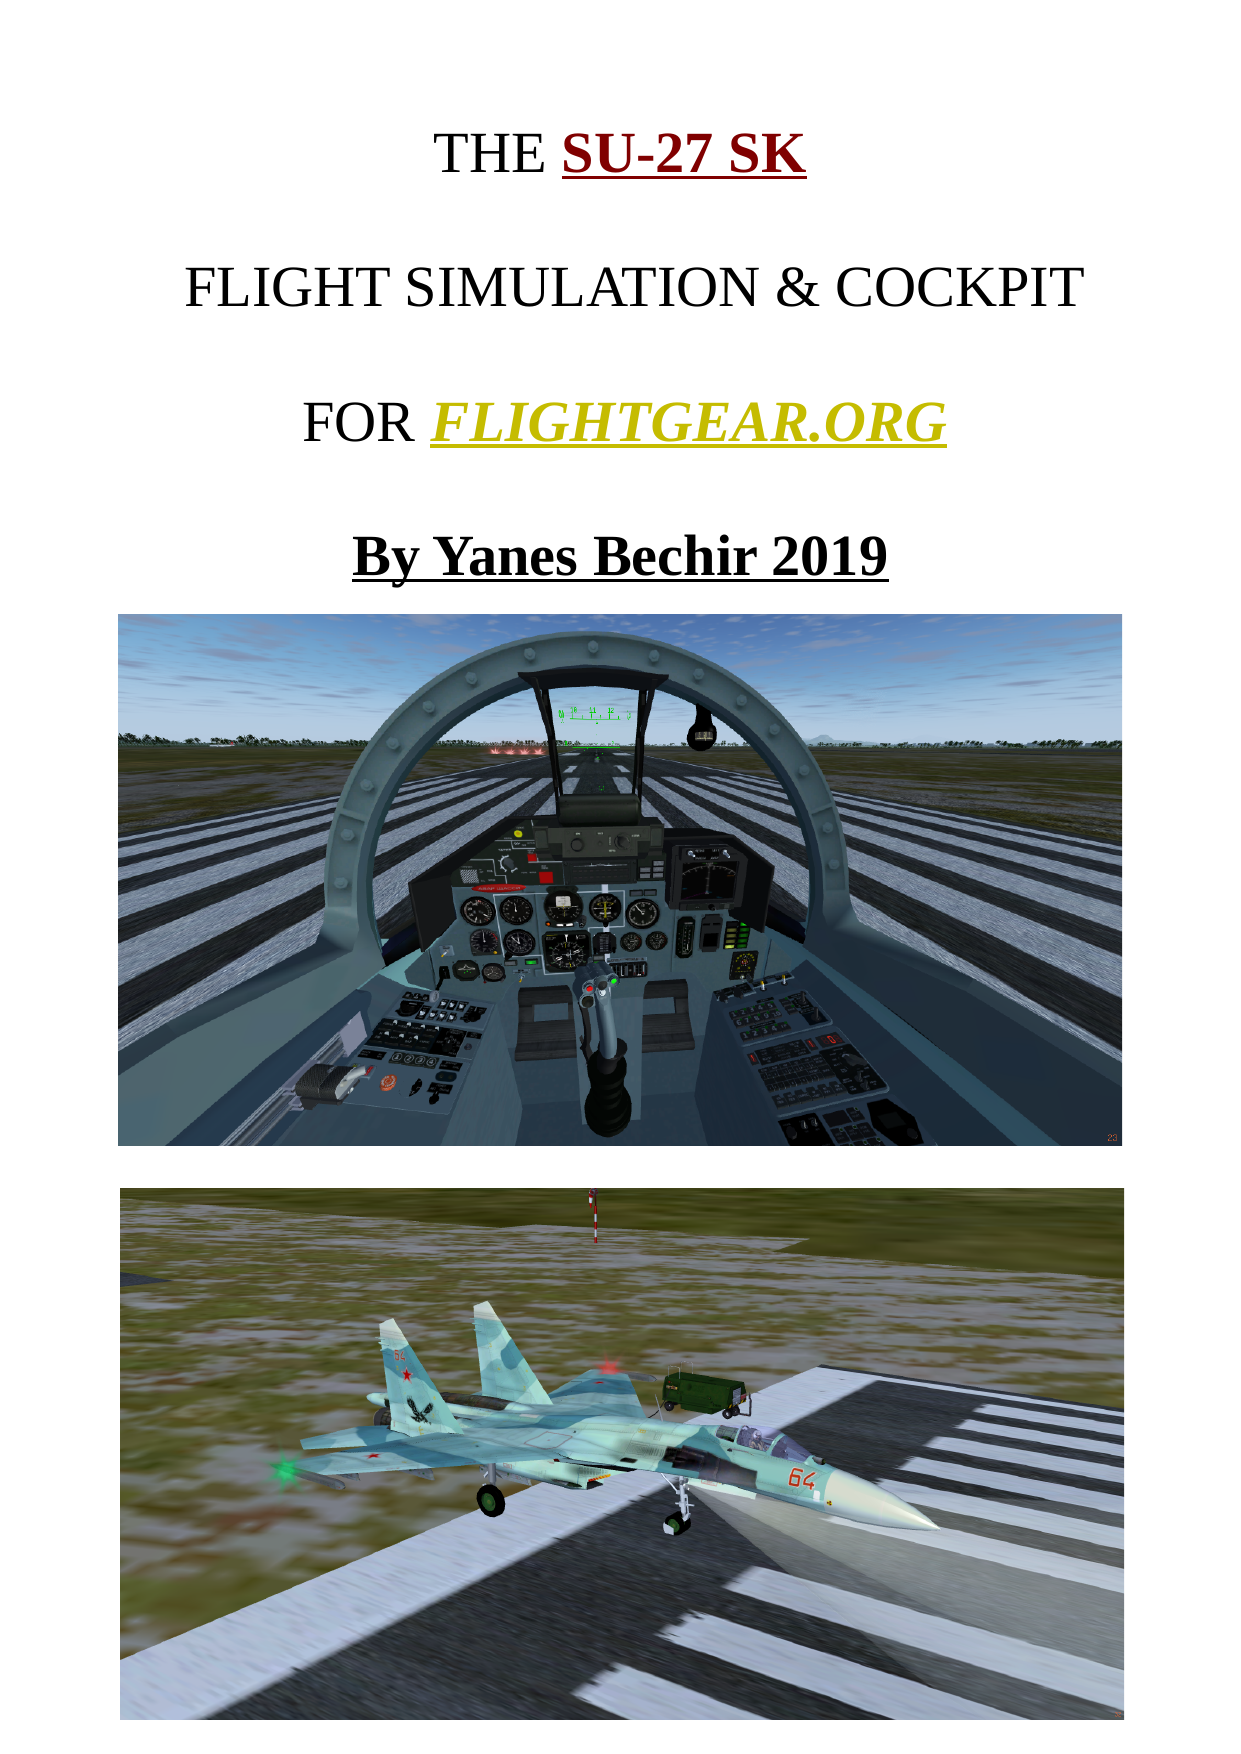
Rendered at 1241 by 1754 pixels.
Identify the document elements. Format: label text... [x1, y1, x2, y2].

text FOR FLIGHTGEAR.ORG [118, 386, 1122, 453]
text THE SU-27 SK [118, 118, 1122, 185]
text FLIGHT SIMULATION & COCKPIT [118, 252, 1122, 319]
picture [118, 614, 1123, 1146]
picture [120, 1188, 1125, 1720]
text By Yanes Bechir 2019 [118, 521, 1122, 588]
